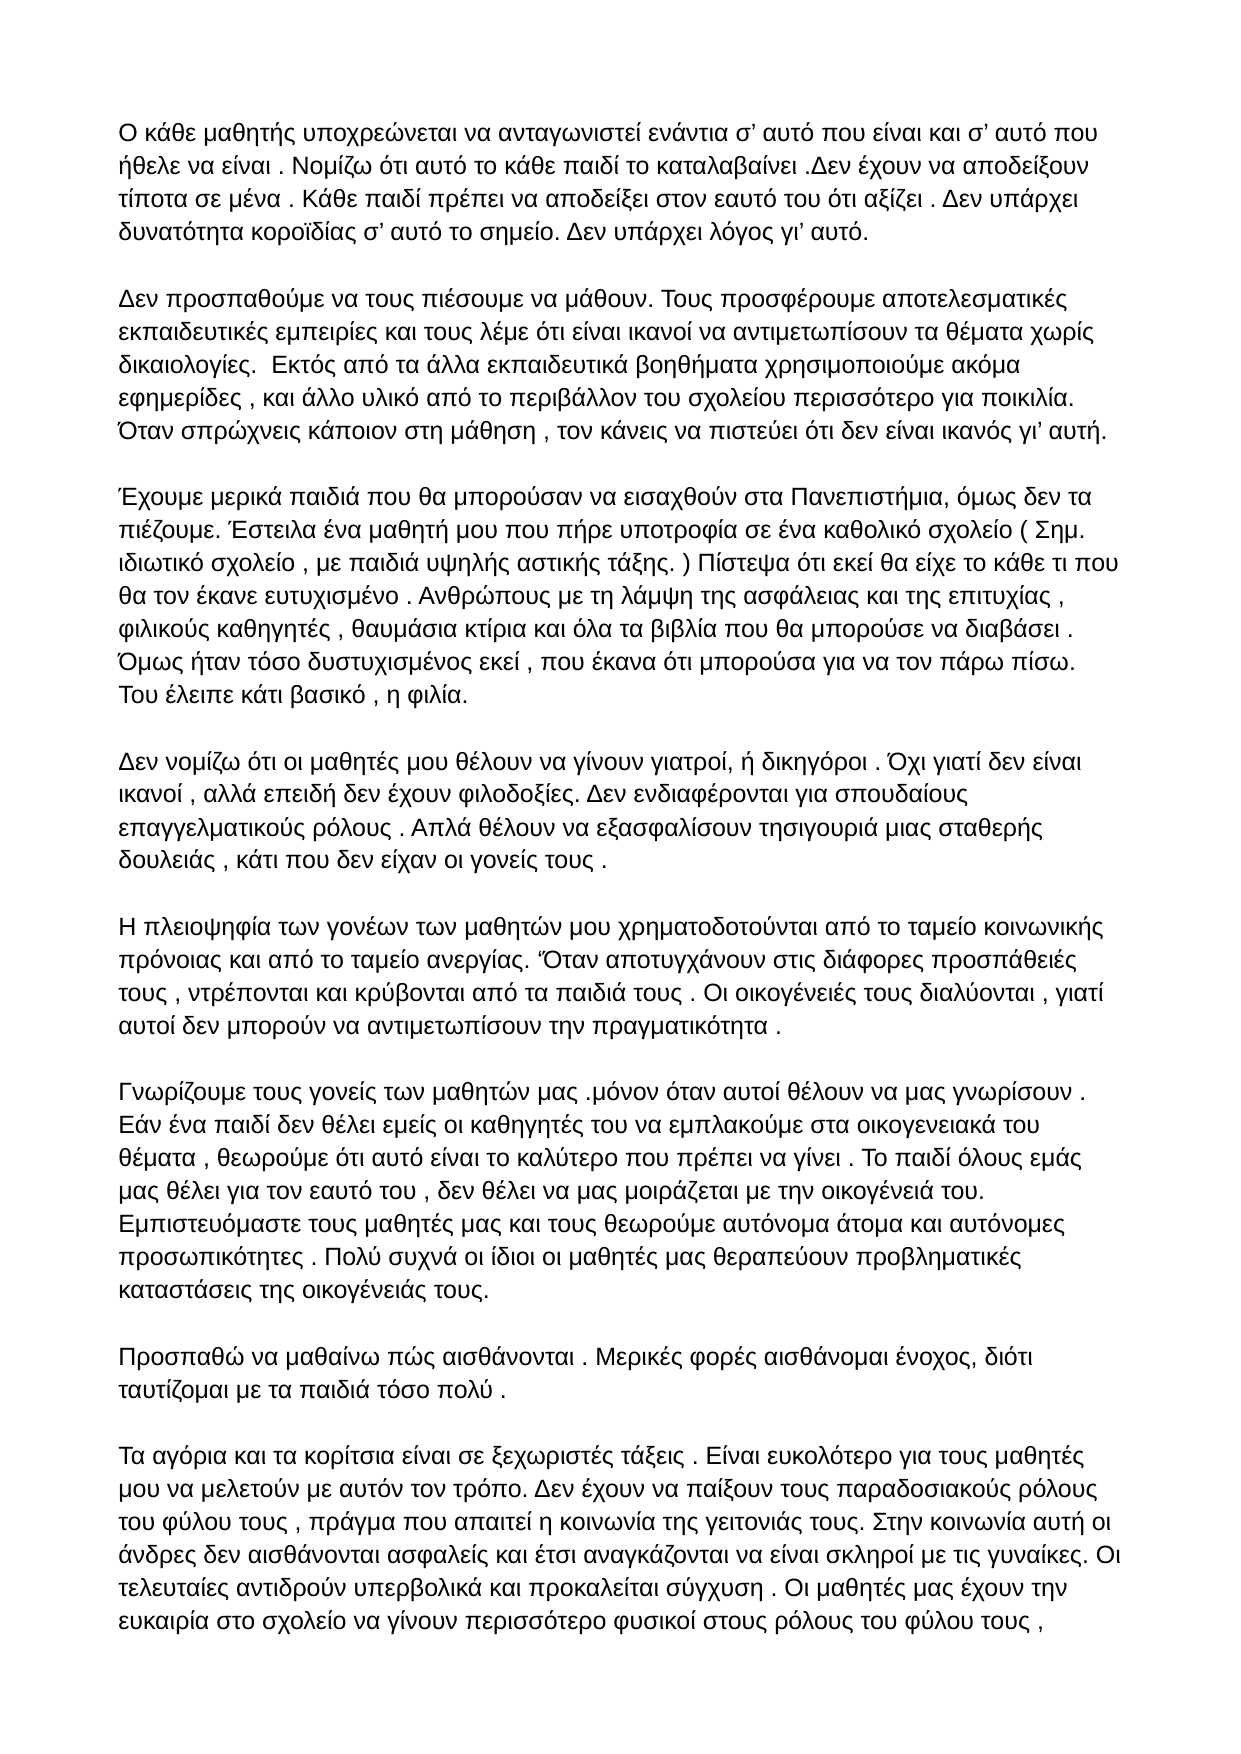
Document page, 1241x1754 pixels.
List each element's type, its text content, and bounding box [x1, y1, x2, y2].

text Δεν νομίζω ότι οι μαθητές μου θέλουν να γίνουν γιατροί, ή δικηγόροι . Όχι γιατί δεν είναι ικανοί , αλλά επειδή δεν έχουν φιλοδοξίες. Δεν ενδιαφέρονται για σπουδαίους επαγγελματικούς ρόλους . Απλά θέλουν να εξασφαλίσουν τησιγουριά μιας σταθερής δουλειάς , κάτι που δεν είχαν οι γονείς τους . [118, 746, 1122, 874]
text Ο κάθε μαθητής υποχρεώνεται να ανταγωνιστεί ενάντια σ’ αυτό που είναι και σ’ αυτό που ήθελε να είναι . Νομίζω ότι αυτό το κάθε παιδί το καταλαβαίνει .Δεν έχουν να αποδείξουν τίποτα σε μένα . Κάθε παιδί πρέπει να αποδείξει στον εαυτό του ότι αξίζει . Δεν υπάρχει δυνατότητα κοροϊδίας σ’ αυτό το σημείο. Δεν υπάρχει λόγος γι’ αυτό. [118, 118, 1122, 246]
text Γνωρίζουμε τους γονείς των μαθητών μας .μόνον όταν αυτοί θέλουν να μας γνωρίσουν . Εάν ένα παιδί δεν θέλει εμείς οι καθηγητές του να εμπλακούμε στα οικογενειακά του θέματα , θεωρούμε ότι αυτό είναι το καλύτερο που πρέπει να γίνει . Το παιδί όλους εμάς μας θέλει για τον εαυτό του , δεν θέλει να μας μοιράζεται με την οικογένειά του. Εμπιστευόμαστε τους μαθητές μας και τους θεωρούμε αυτόνομα άτομα και αυτόνομες προσωπικότητες . Πολύ συχνά οι ίδιοι οι μαθητές μας θεραπεύουν προβληματικές καταστάσεις της οικογένειάς τους. [118, 1077, 1122, 1304]
text Προσπαθώ να μαθαίνω πώς αισθάνονται . Μερικές φορές αισθάνομαι ένοχος, διότι ταυτίζομαι με τα παιδιά τόσο πολύ . [118, 1342, 1122, 1403]
text Έχουμε μερικά παιδιά που θα μπορούσαν να εισαχθούν στα Πανεπιστήμια, όμως δεν τα πιέζουμε. Έστειλα ένα μαθητή μου που πήρε υποτροφία σε ένα καθολικό σχολείο ( Σημ. ιδιωτικό σχολείο , με παιδιά υψηλής αστικής τάξης. ) Πίστεψα ότι εκεί θα είχε το κάθε τι που θα τον έκανε ευτυχισμένο . Ανθρώπους με τη λάμψη της ασφάλειας και της επιτυχίας , φιλικούς καθηγητές , θαυμάσια κτίρια και όλα τα βιβλία που θα μπορούσε να διαβάσει . Όμως ήταν τόσο δυστυχισμένος εκεί , που έκανα ότι μπορούσα για να τον πάρω πίσω. Του έλειπε κάτι βασικό , η φιλία. [118, 482, 1122, 709]
text Δεν προσπαθούμε να τους πιέσουμε να μάθουν. Τους προσφέρουμε αποτελεσματικές εκπαιδευτικές εμπειρίες και τους λέμε ότι είναι ικανοί να αντιμετωπίσουν τα θέματα χωρίς δικαιολογίες. Εκτός από τα άλλα εκπαιδευτικά βοηθήματα χρησιμοποιούμε ακόμα εφημερίδες , και άλλο υλικό από το περιβάλλον του σχολείου περισσότερο για ποικιλία. Όταν σπρώχνεις κάποιον στη μάθηση , τον κάνεις να πιστεύει ότι δεν είναι ικανός γι’ αυτή. [118, 283, 1122, 444]
text Η πλειοψηφία των γονέων των μαθητών μου χρηματοδοτούνται από το ταμείο κοινωνικής πρόνοιας και από το ταμείο ανεργίας. ‘Όταν αποτυγχάνουν στις διάφορες προσπάθειές τους , ντρέπονται και κρύβονται από τα παιδιά τους . Οι οικογένειές τους διαλύονται , γιατί αυτοί δεν μπορούν να αντιμετωπίσουν την πραγματικότητα . [118, 912, 1122, 1040]
text Τα αγόρια και τα κορίτσια είναι σε ξεχωριστές τάξεις . Είναι ευκολότερο για τους μαθητές μου να μελετούν με αυτόν τον τρόπο. Δεν έχουν να παίξουν τους παραδοσιακούς ρόλους του φύλου τους , πράγμα που απαιτεί η κοινωνία της γειτονιάς τους. Στην κοινωνία αυτή οι άνδρες δεν αισθάνονται ασφαλείς και έτσι αναγκάζονται να είναι σκληροί με τις γυναίκες. Οι τελευταίες αντιδρούν υπερβολικά και προκαλείται σύγχυση . Οι μαθητές μας έχουν την ευκαιρία στο σχολείο να γίνουν περισσότερο φυσικοί στους ρόλους του φύλου τους , [118, 1441, 1122, 1635]
